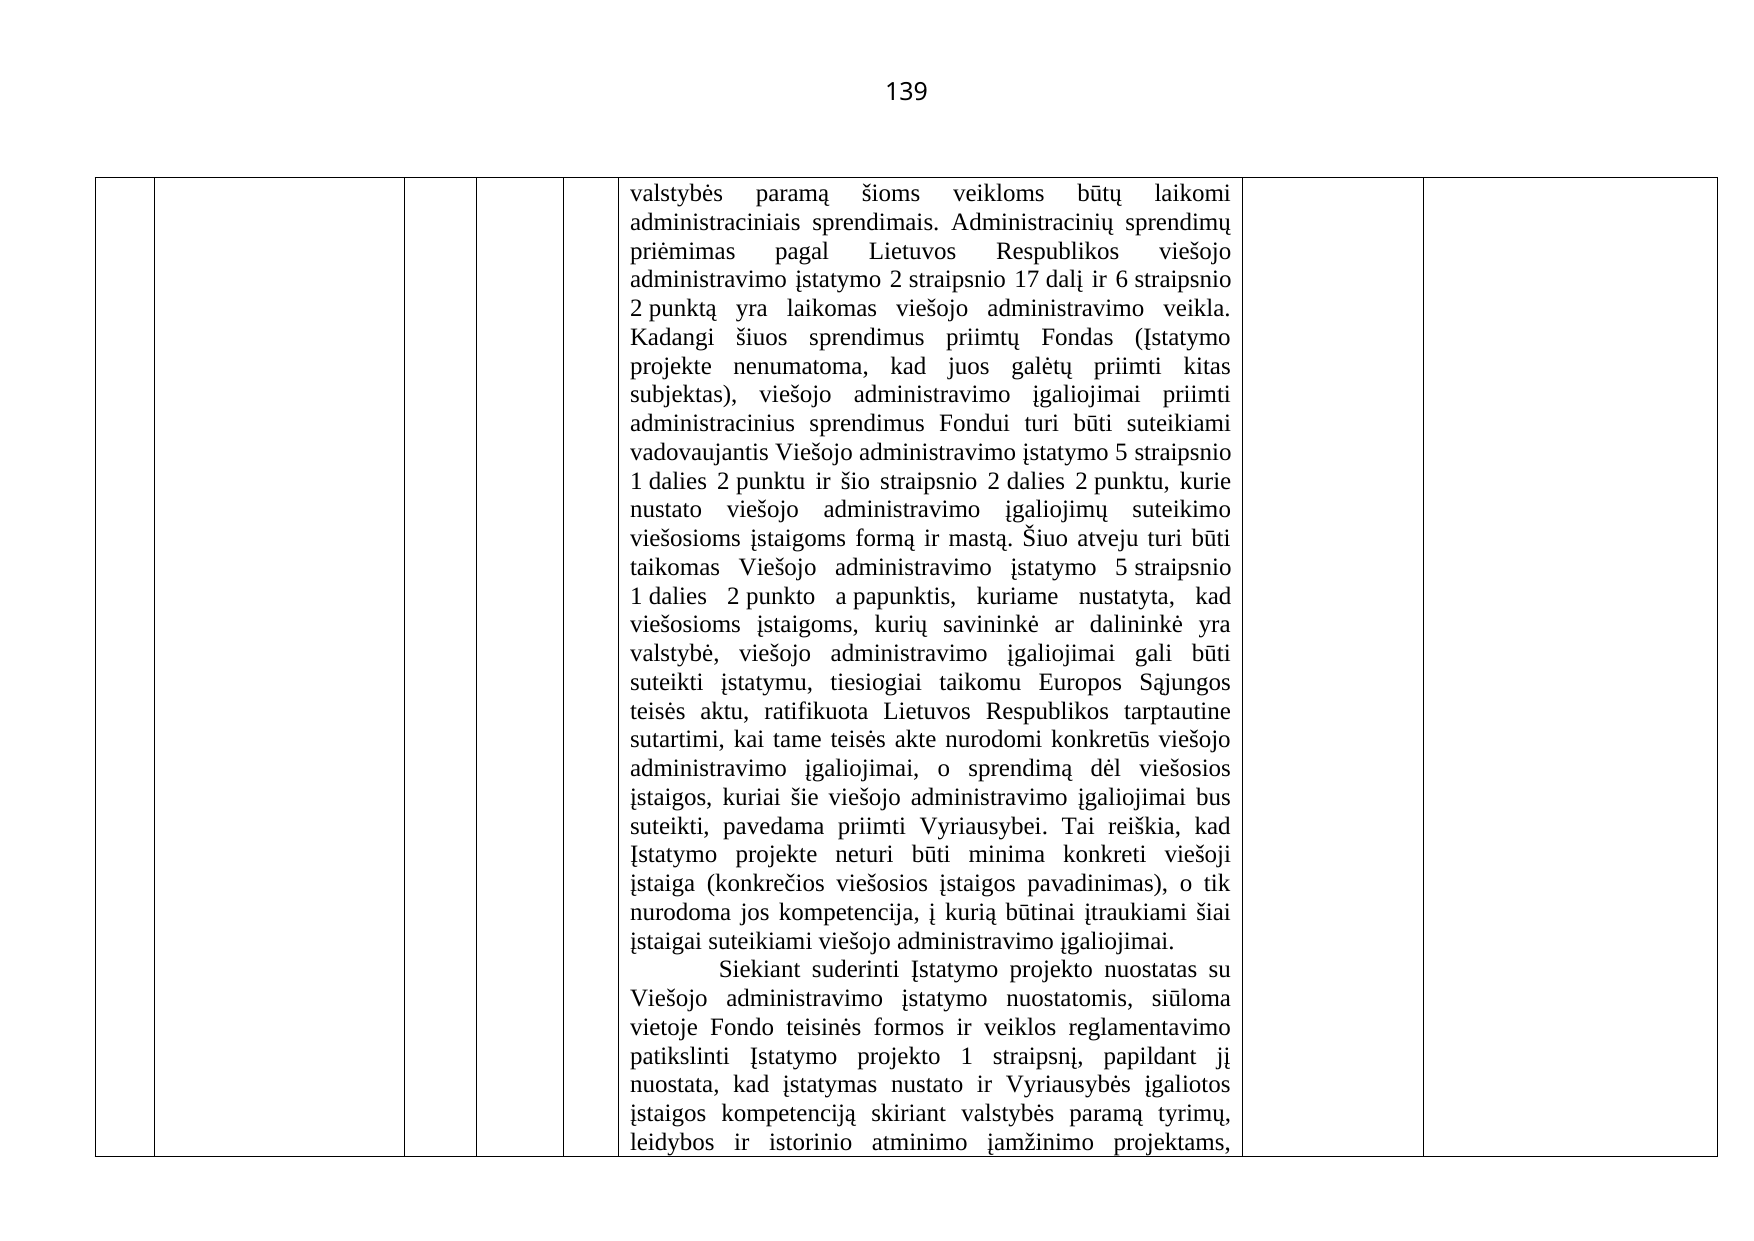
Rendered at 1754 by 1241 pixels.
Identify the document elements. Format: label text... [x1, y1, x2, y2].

table_cell [564, 178, 618, 1156]
table_cell [96, 178, 154, 1156]
table_cell [477, 178, 563, 1156]
table_cell [1243, 178, 1423, 1156]
table_cell [1424, 178, 1717, 1156]
table_cell [405, 178, 476, 1156]
table_cell valstybės paramą šioms veikloms būtų laikomi administraciniais sprendimais. Administracinių sprendimų priėmimas pagal Lietuvos Respublikos viešojo administravimo įstatymo 2 straipsnio 17 dalį ir 6 straipsnio 2 punktą yra laikomas viešojo administravimo veikla. Kadangi šiuos sprendimus priimtų Fondas (Įstatymo projekte nenumatoma, kad juos galėtų priimti kitas subjektas), viešojo administravimo įgaliojimai priimti administracinius sprendimus Fondui turi būti suteikiami vadovaujantis Viešojo administravimo įstatymo 5 straipsnio 1 dalies 2 punktu ir šio straipsnio 2 dalies 2 punktu, kurie nustato viešojo administravimo įgaliojimų suteikimo viešosioms įstaigoms formą ir mastą. Šiuo atveju turi būti taikomas Viešojo administravimo įstatymo 5 straipsnio 1 dalies 2 punkto a papunktis, kuriame nustatyta, kad viešosioms įstaigoms, kurių savininkė ar dalininkė yra valstybė, viešojo administravimo įgaliojimai gali būti suteikti įstatymu, tiesiogiai taikomu Europos Sąjungos teisės aktu, ratifikuota Lietuvos Respublikos tarptautine sutartimi, kai tame teisės akte nurodomi konkretūs viešojo administravimo įgaliojimai, o sprendimą dėl viešosios įstaigos, kuriai šie viešojo administravimo įgaliojimai bus suteikti, pavedama priimti Vyriausybei. Tai reiškia, kad Įstatymo projekte neturi būti minima konkreti viešoji įstaiga (konkrečios viešosios įstaigos pavadinimas), o tik nurodoma jos kompetencija, į kurią būtinai įtraukiami šiai įstaigai suteikiami viešojo administravimo įgaliojimai. Siekiant suderinti Įstatymo projekto nuostatas su Viešojo administravimo įstatymo nuostatomis, siūloma vietoje Fondo teisinės formos ir veiklos reglamentavimo patikslinti Įstatymo projekto 1 straipsnį, papildant jį nuostata, kad įstatymas nustato ir Vyriausybės įgaliotos įstaigos kompetenciją skiriant valstybės paramą tyrimų, leidybos ir istorinio atminimo įamžinimo projektams, [619, 178, 1242, 1156]
table_cell [155, 178, 404, 1156]
